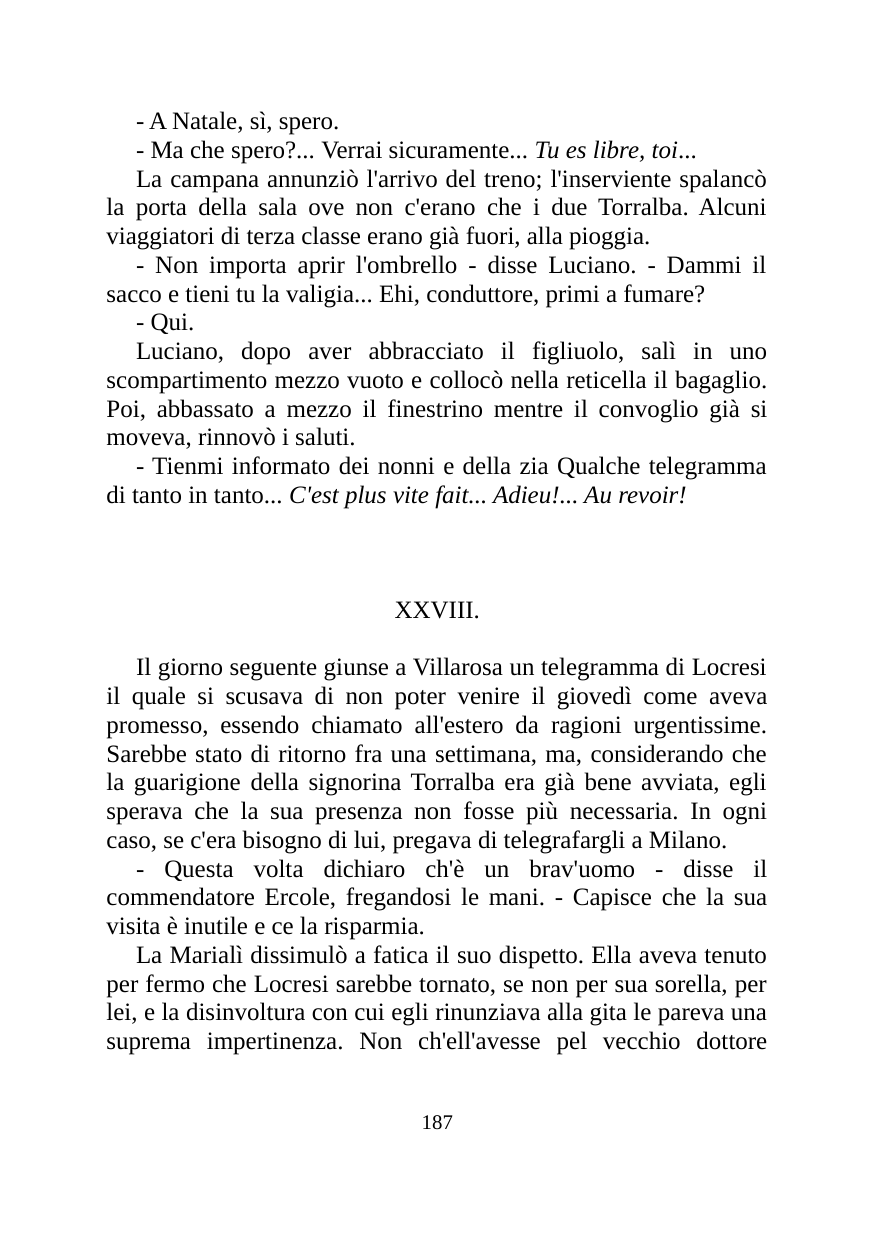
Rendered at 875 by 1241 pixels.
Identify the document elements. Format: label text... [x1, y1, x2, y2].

text XXVIII. [106, 595, 768, 624]
text Il giorno seguente giunse a Villarosa un telegramma di Locresi il quale si scusava di non poter venire il giovedì come aveva promesso, essendo chiamato all'estero da ragioni urgentissime. Sarebbe stato di ritorno fra una settimana, ma, considerando che la guarigione della signorina Torralba era già bene avviata, egli sperava che la sua presenza non fosse più necessaria. In ogni caso, se c'era bisogno di lui, pregava di telegrafargli a Milano. [106, 652, 768, 854]
text - Ma che spero?... Verrai sicuramente... Tu es libre, toi... [106, 135, 768, 164]
text - Non importa aprir l'ombrello - disse Luciano. - Dammi il sacco e tieni tu la valigia... Ehi, conduttore, primi a fumare? [106, 250, 768, 307]
text - A Natale, sì, spero. [106, 106, 768, 135]
text - Questa volta dichiaro ch'è un brav'uomo - disse il commendatore Ercole, fregandosi le mani. - Capisce che la sua visita è inutile e ce la risparmia. [106, 854, 768, 940]
text La Marialì dissimulò a fatica il suo dispetto. Ella aveva tenuto per fermo che Locresi sarebbe tornato, se non per sua sorella, per lei, e la disinvoltura con cui egli rinunziava alla gita le pareva una suprema impertinenza. Non ch'ell'avesse pel vecchio dottore [106, 940, 768, 1055]
text - Tienmi informato dei nonni e della zia Qualche telegramma di tanto in tanto... C'est plus vite fait... Adieu!... Au revoir! [106, 451, 768, 509]
text Luciano, dopo aver abbracciato il figliuolo, salì in uno scompartimento mezzo vuoto e collocò nella reticella il bagaglio. Poi, abbassato a mezzo il finestrino mentre il convoglio già si moveva, rinnovò i saluti. [106, 336, 768, 451]
text - Qui. [106, 307, 768, 336]
text La campana annunziò l'arrivo del treno; l'inserviente spalancò la porta della sala ove non c'erano che i due Torralba. Alcuni viaggiatori di terza classe erano già fuori, alla pioggia. [106, 164, 768, 250]
